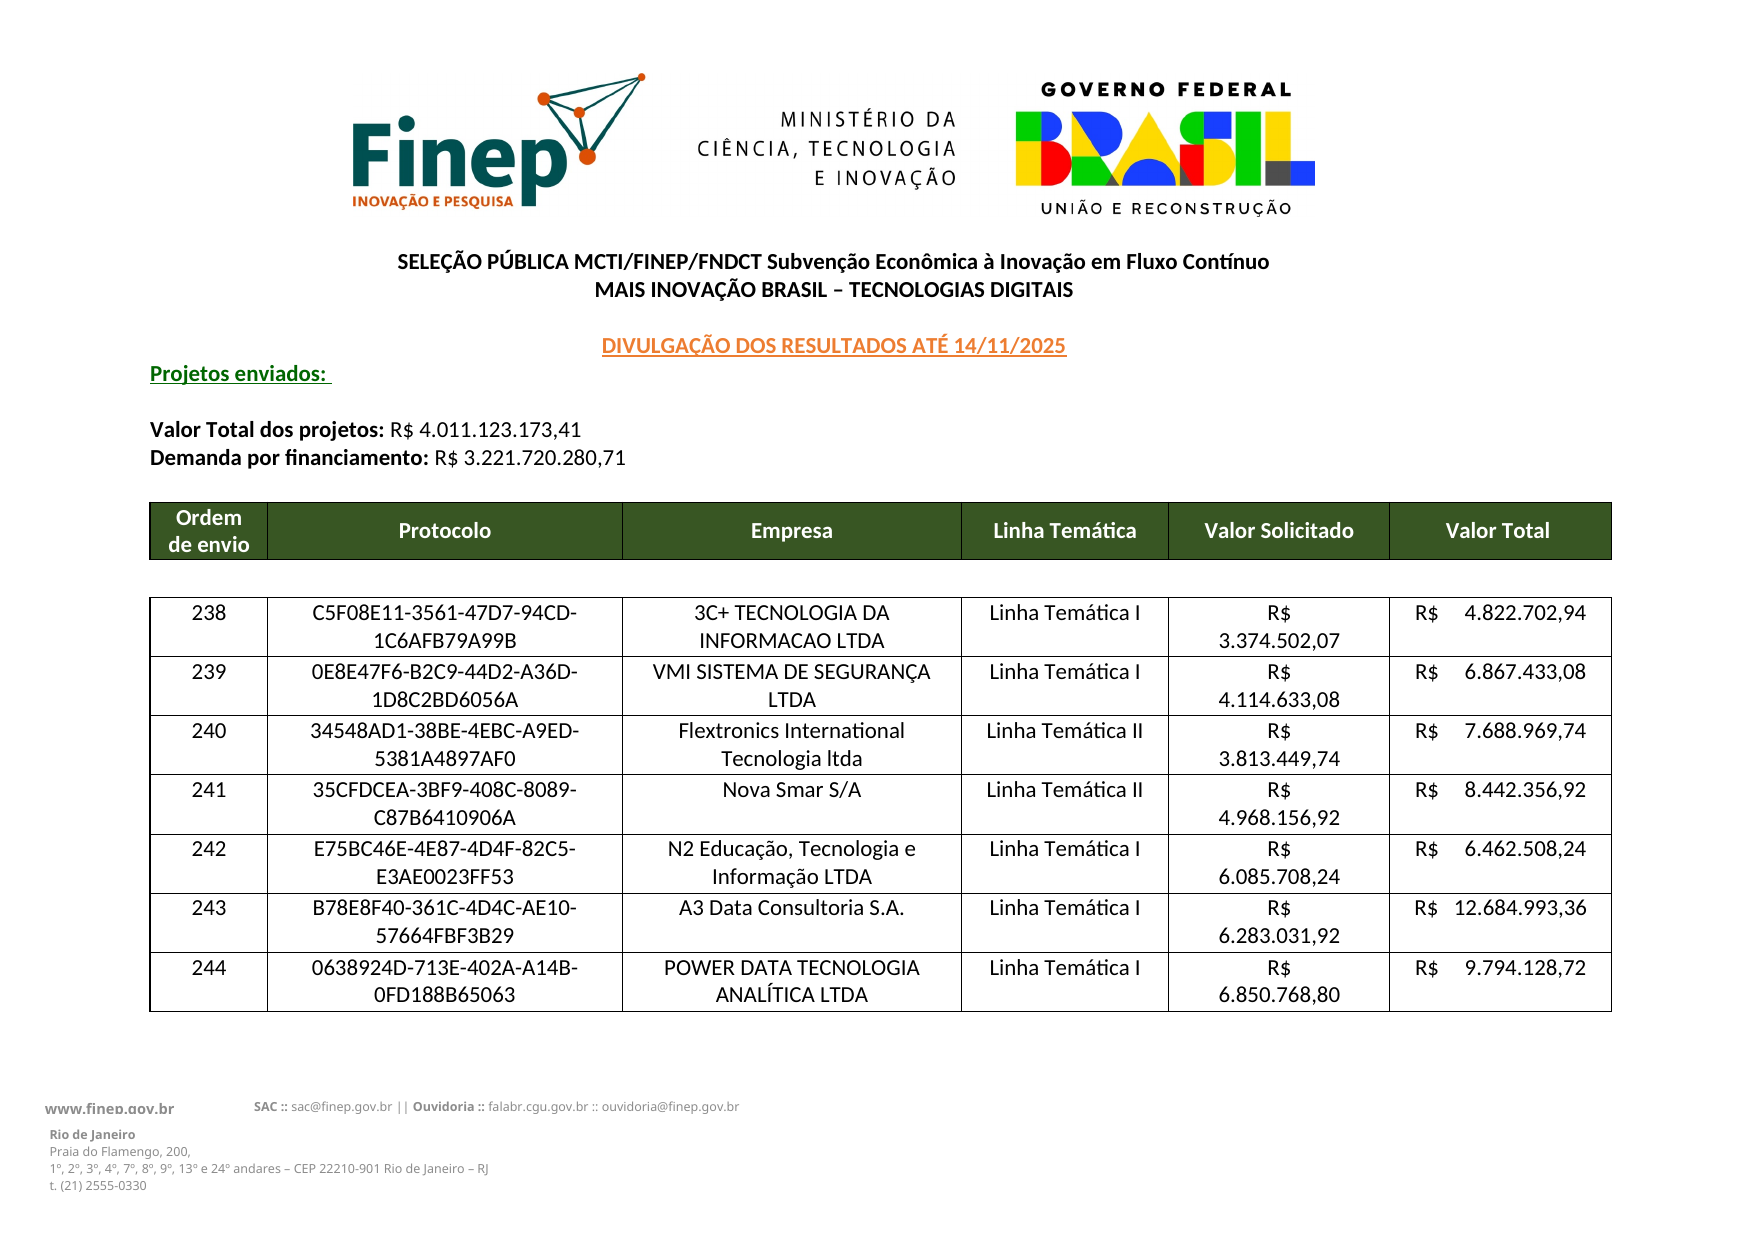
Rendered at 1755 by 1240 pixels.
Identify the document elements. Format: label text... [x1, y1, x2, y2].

table_cell R$ 6.283.031,92 [1169, 894, 1389, 952]
table_cell R$ 8.442.356,92 [1390, 775, 1611, 833]
table_cell R$ 3.374.502,07 [1169, 598, 1389, 656]
table_cell 240 [151, 716, 267, 774]
table_cell E75BC46E-4E87-4D4F-82C5-E3AE0023FF53 [268, 835, 622, 892]
table_cell 238 [151, 598, 267, 656]
table_cell VMI SISTEMA DE SEGURANÇA LTDA [623, 657, 961, 715]
table_cell Linha Temática I [962, 953, 1168, 1011]
table_cell N2 Educação, Tecnologia e Informação LTDA [623, 835, 961, 892]
table_cell Linha Temática I [962, 835, 1168, 892]
table_cell Linha Temática II [962, 716, 1168, 774]
table_cell R$ 6.085.708,24 [1169, 835, 1389, 892]
table_cell 3C+ TECNOLOGIA DA INFORMACAO LTDA [623, 598, 961, 656]
table_cell 242 [151, 835, 267, 892]
table_cell Linha Temática I [962, 894, 1168, 952]
table_cell 241 [151, 775, 267, 833]
table_cell Linha Temática I [962, 598, 1168, 656]
table_cell R$ 4.114.633,08 [1169, 657, 1389, 715]
table_cell 243 [151, 894, 267, 952]
table_cell R$ 6.462.508,24 [1390, 835, 1611, 892]
table_cell R$ 4.822.702,94 [1390, 598, 1611, 656]
table_cell R$ 6.867.433,08 [1390, 657, 1611, 715]
table_cell B78E8F40-361C-4D4C-AE10-57664FBF3B29 [268, 894, 622, 952]
table_cell R$ 9.794.128,72 [1390, 953, 1611, 1011]
table_cell 35CFDCEA-3BF9-408C-8089-C87B6410906A [268, 775, 622, 833]
table_cell 0638924D-713E-402A-A14B-0FD188B65063 [268, 953, 622, 1011]
table_cell C5F08E11-3561-47D7-94CD-1C6AFB79A99B [268, 598, 622, 656]
table_cell R$ 12.684.993,36 [1390, 894, 1611, 952]
table_cell Nova Smar S/A [623, 775, 961, 833]
table_cell Linha Temática II [962, 775, 1168, 833]
table_cell 244 [151, 953, 267, 1011]
table_cell A3 Data Consultoria S.A. [623, 894, 961, 952]
table_cell 239 [151, 657, 267, 715]
table_cell R$ 3.813.449,74 [1169, 716, 1389, 774]
table_cell 0E8E47F6-B2C9-44D2-A36D-1D8C2BD6056A [268, 657, 622, 715]
table_cell R$ 4.968.156,92 [1169, 775, 1389, 833]
table_cell 34548AD1-38BE-4EBC-A9ED-5381A4897AF0 [268, 716, 622, 774]
table_cell Linha Temática I [962, 657, 1168, 715]
table_cell R$ 6.850.768,80 [1169, 953, 1389, 1011]
table_cell R$ 7.688.969,74 [1390, 716, 1611, 774]
table_cell Flextronics International Tecnologia ltda [623, 716, 961, 774]
table_cell POWER DATA TECNOLOGIA ANALÍTICA LTDA [623, 953, 961, 1011]
